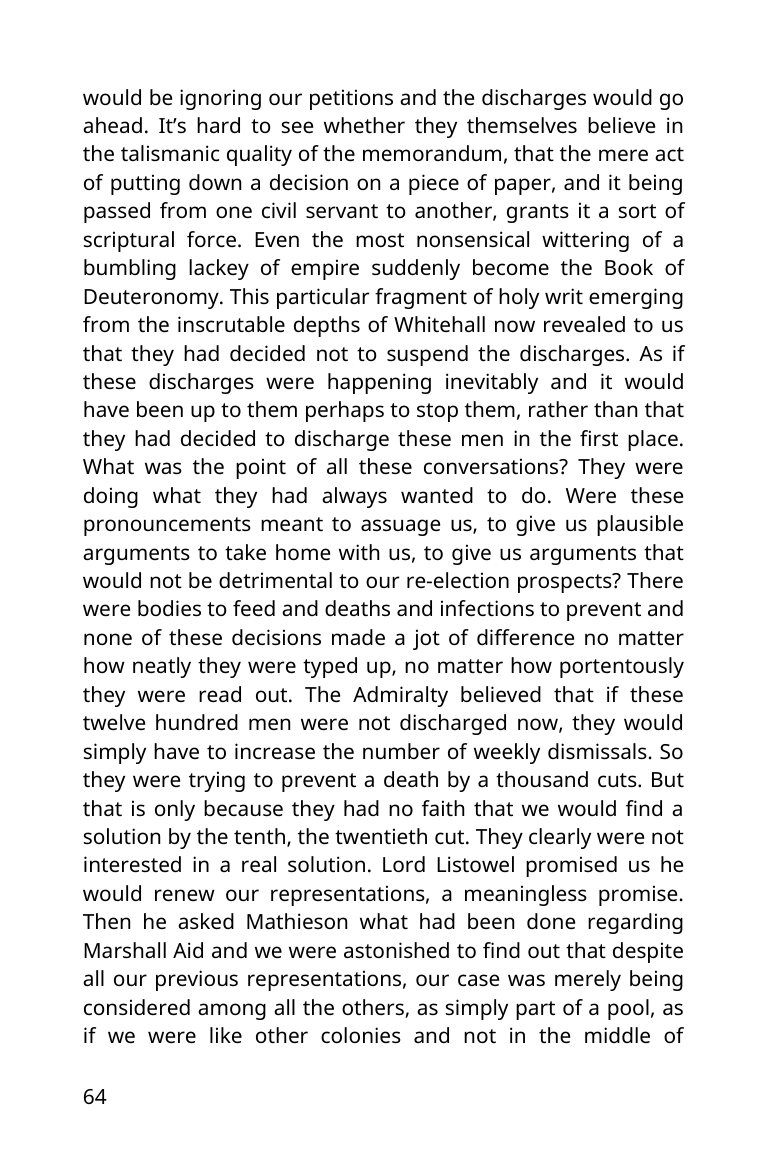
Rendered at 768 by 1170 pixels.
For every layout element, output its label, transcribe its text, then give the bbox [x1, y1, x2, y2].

text would be ignoring our petitions and the discharges would go ahead. It’s hard to see whether they themselves believe in the talismanic quality of the memorandum, that the mere act of putting down a decision on a piece of paper, and it being passed from one civil servant to another, grants it a sort of scriptural force. Even the most nonsensical wittering of a bumbling lackey of empire suddenly become the Book of Deuteronomy. This particular fragment of holy writ emerging from the inscrutable depths of Whitehall now revealed to us that they had decided not to suspend the discharges. As if these discharges were happening inevitably and it would have been up to them perhaps to stop them, rather than that they had decided to discharge these men in the first place. What was the point of all these conversations? They were doing what they had always wanted to do. Were these pronouncements meant to assuage us, to give us plausible arguments to take home with us, to give us arguments that would not be detrimental to our re-election prospects? There were bodies to feed and deaths and infections to prevent and none of these decisions made a jot of difference no matter how neatly they were typed up, no matter how portentously they were read out. The Admiralty believed that if these twelve hundred men were not discharged now, they would simply have to increase the number of weekly dismissals. So they were trying to prevent a death by a thousand cuts. But that is only because they had no faith that we would find a solution by the tenth, the twentieth cut. They clearly were not interested in a real solution. Lord Listowel promised us he would renew our representations, a meaningless promise. Then he asked Mathieson what had been done regarding Marshall Aid and we were astonished to find out that despite all our previous representations, our case was merely being considered among all the others, as simply part of a pool, as if we were like other colonies and not in the middle of [83, 83, 685, 1049]
